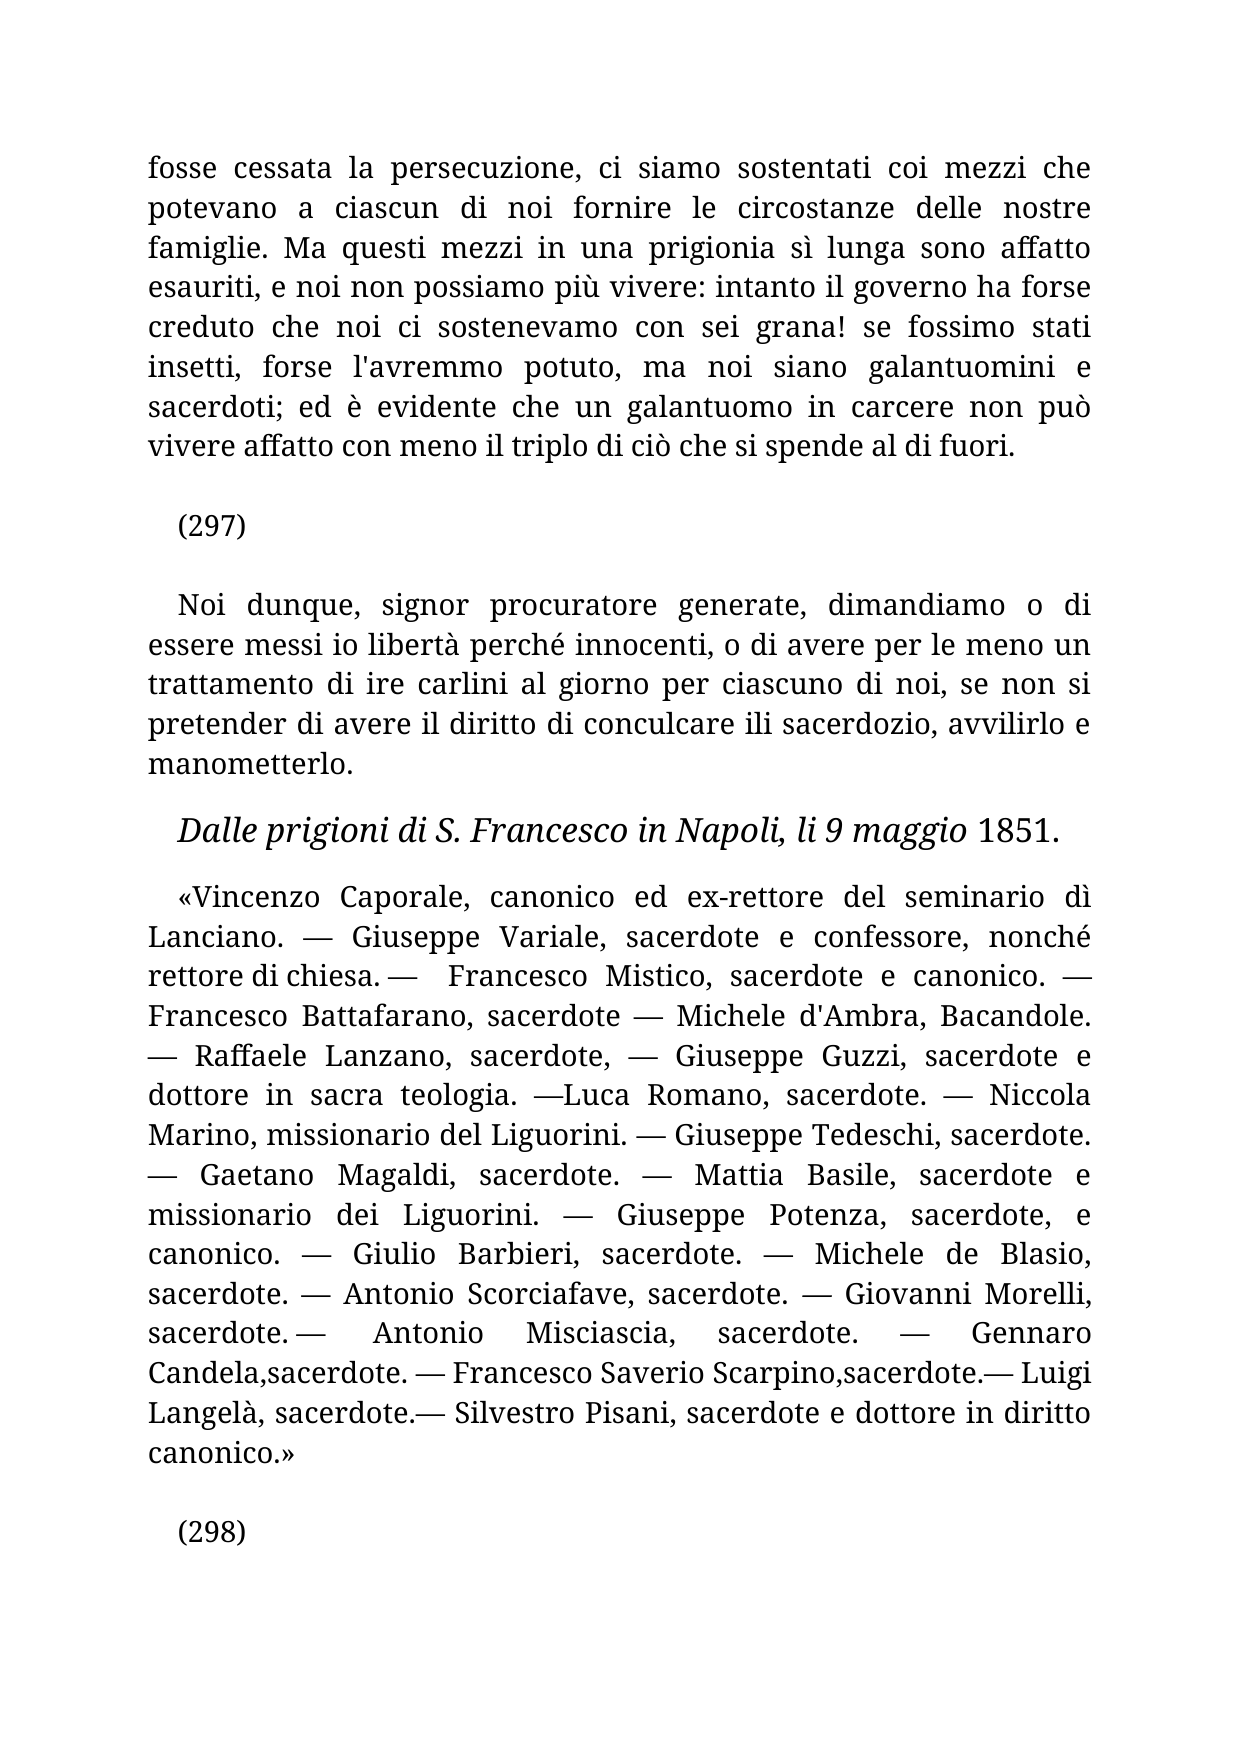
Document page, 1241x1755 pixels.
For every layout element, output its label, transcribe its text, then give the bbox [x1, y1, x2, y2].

text (297) [148, 505, 1093, 544]
text fosse cessata la persecuzione, ci siamo sostentati coi mezzi che potevano a ciascun di noi fornire le circostanze delle nostre famiglie. Ma questi mezzi in una prigionia sì lunga sono affatto esauriti, e noi non possiamo più vivere: intanto il governo ha forse creduto che noi ci sostenevamo con sei grana! se fossimo stati insetti, forse l'avremmo potuto, ma noi siano galantuomini e sacerdoti; ed è evidente che un galantuomo in carcere non può vivere affatto con meno il triplo di ciò che si spende al di fuori. [148, 148, 1093, 465]
text «Vincenzo Caporale, canonico ed ex-rettore del seminario dì Lanciano. — Giuseppe Variale, sacerdote e confessore, nonché rettore di chiesa. — Francesco Mistico, sacerdote e canonico. —Francesco Battafarano, sacerdote — Michele d'Ambra, Bacandole. — Raffaele Lanzano, sacerdote, — Giuseppe Guzzi, sacerdote e dottore in sacra teologia. —Luca Romano, sacerdote. — Niccola Marino, missionario del Liguorini. — Giuseppe Tedeschi, sacerdote. — Gaetano Magaldi, sacerdote. — Mattia Basile, sacerdote e missionario dei Liguorini. — Giuseppe Potenza, sacerdote, e canonico. — Giulio Barbieri, sacerdote. — Michele de Blasio, sacerdote. — Antonio Scorciafave, sacerdote. — Giovanni Morelli, sacerdote. — Antonio Misciascia, sacerdote. — Gennaro Candela,sacerdote. — Francesco Saverio Scarpino,sacerdote.— Luigi Langelà, sacerdote.— Silvestro Pisani, sacerdote e dottore in diritto canonico.» [148, 876, 1093, 1472]
text Noi dunque, signor procuratore generate, dimandiamo o di essere messi io libertà perché innocenti, o di avere per le meno un trattamento di ire carlini al giorno per ciascuno di noi, se non si pretender di avere il diritto di conculcare ili sacerdozio, avvilirlo e manometterlo. [148, 584, 1093, 783]
text (298) [148, 1511, 1093, 1551]
text Dalle prigioni di S. Francesco in Napoli, li 9 maggio 1851. [148, 807, 1093, 852]
